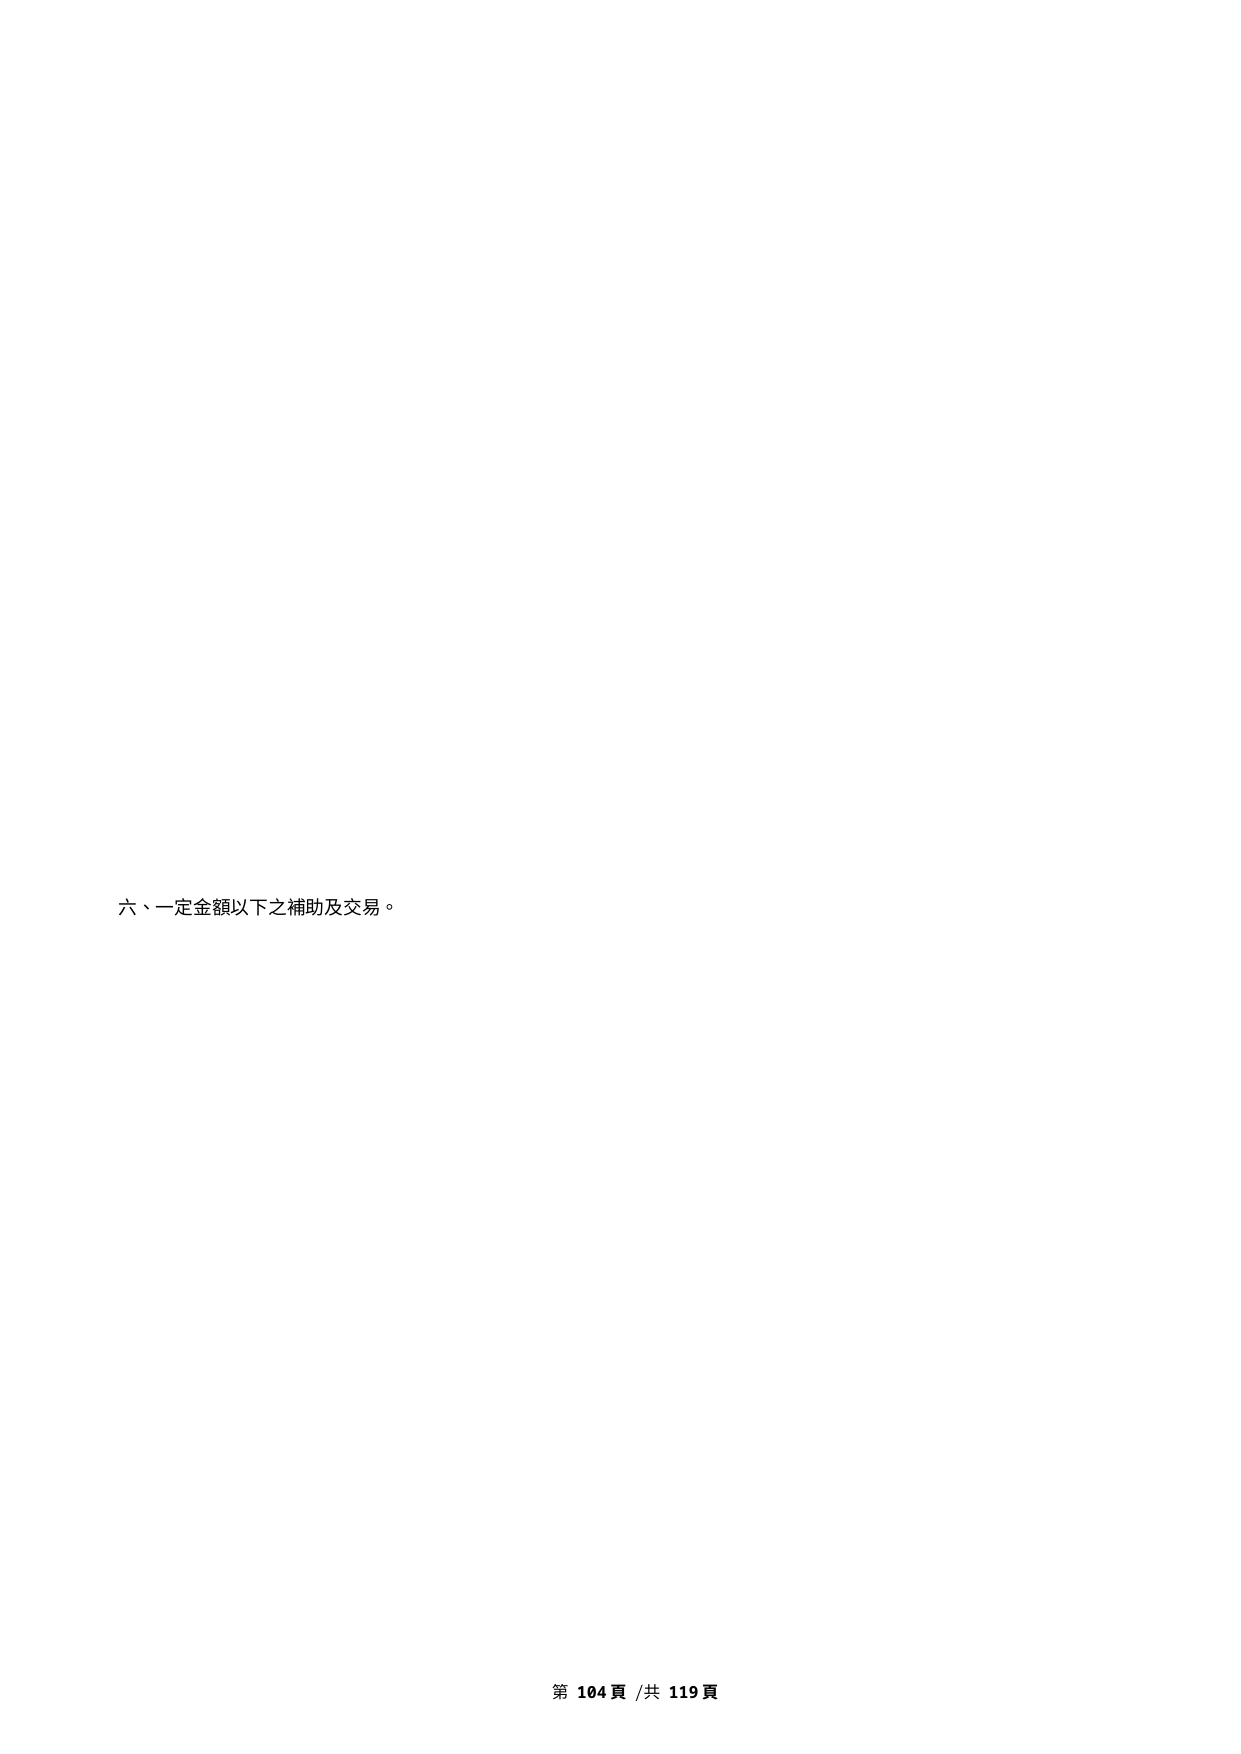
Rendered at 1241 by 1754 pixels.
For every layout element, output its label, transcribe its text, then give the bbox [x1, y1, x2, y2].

text 六、一定金額以下之補助及交易。 [118, 865, 1152, 927]
